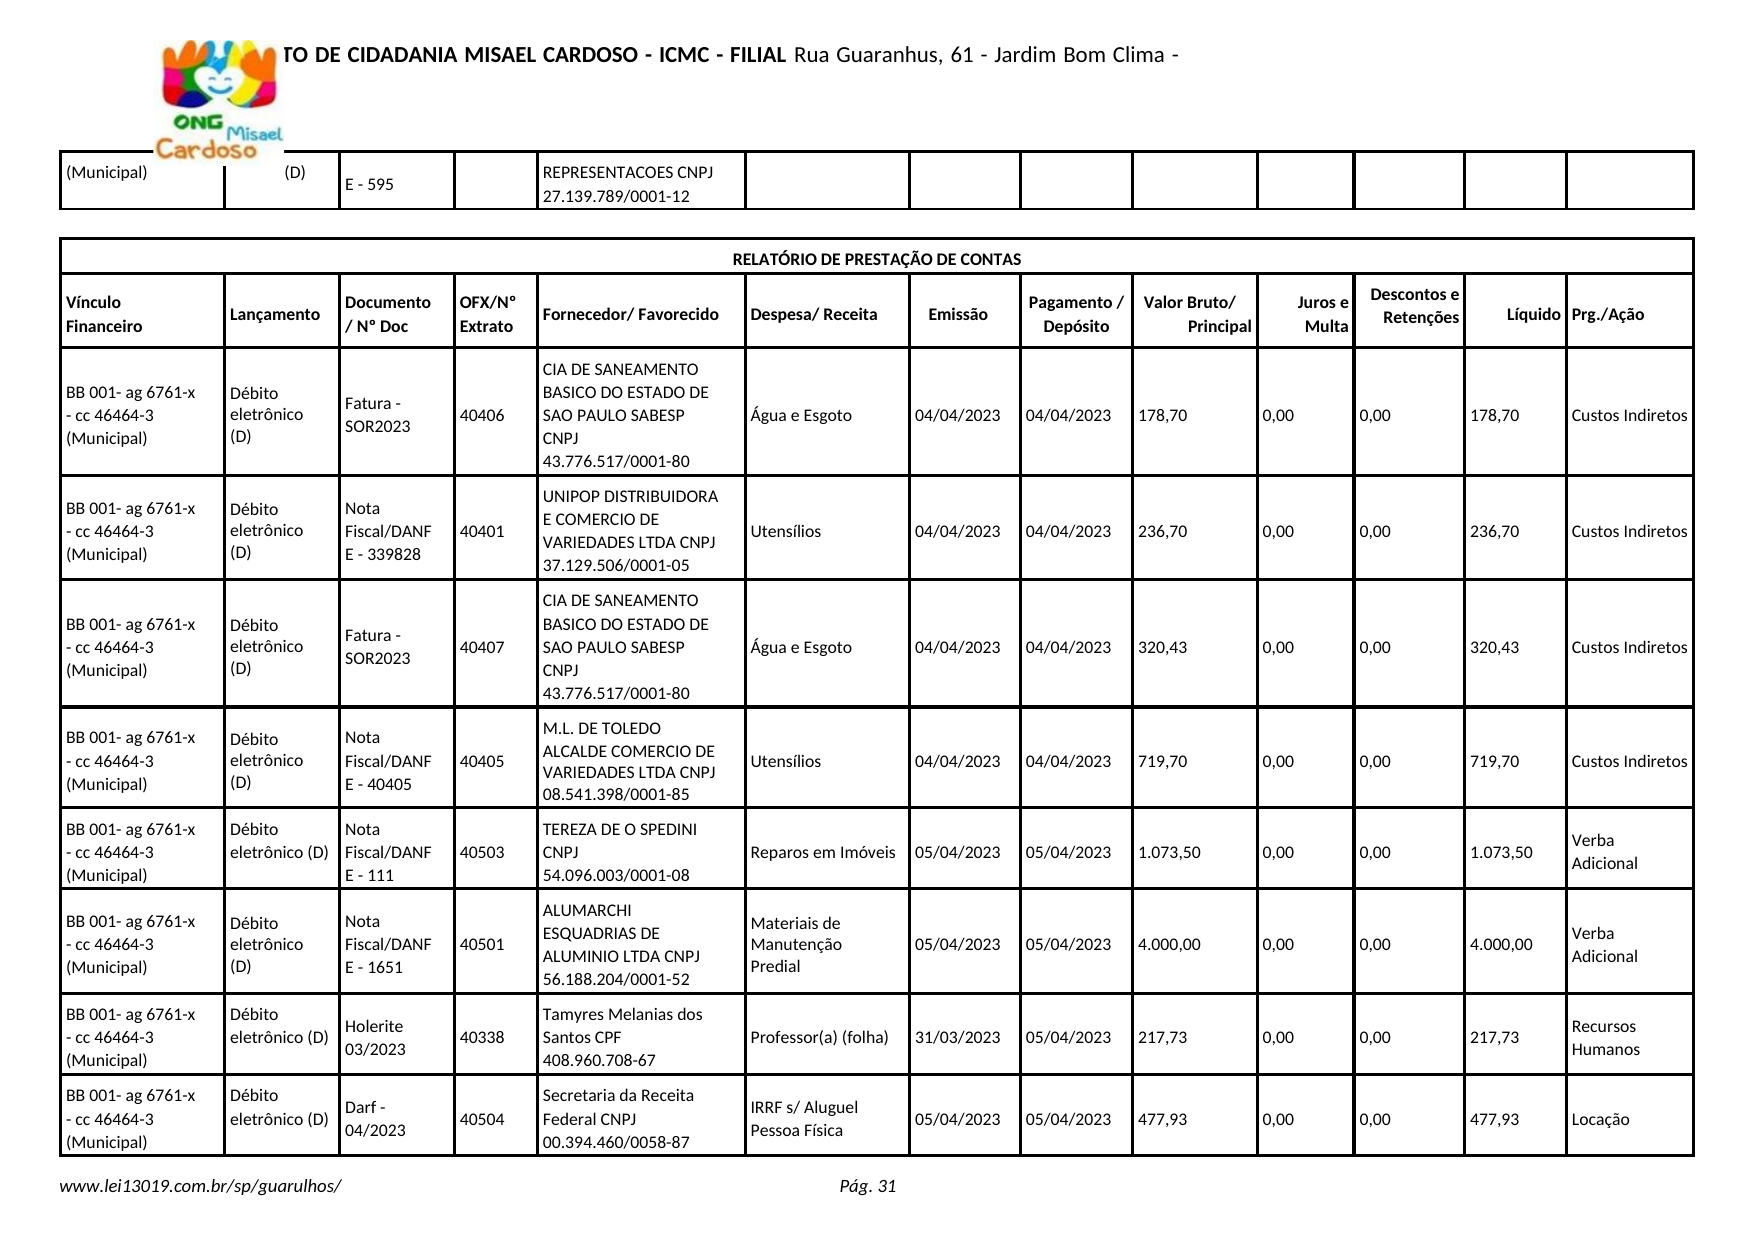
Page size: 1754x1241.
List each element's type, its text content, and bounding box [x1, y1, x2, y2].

table_cell [1259, 153, 1352, 208]
table_cell BB 001- ag 6761-x - cc 46464-3 (Municipal) [62, 581, 223, 705]
table_cell Locação [1568, 1076, 1692, 1154]
table_cell 217,73 [1466, 995, 1565, 1073]
table_cell UNIPOP DISTRIBUIDORA E COMERCIO DE VARIEDADES LTDA CNPJ 37.129.506/0001-05 [539, 477, 744, 578]
table_cell BB 001- ag 6761-x - cc 46464-3 (Municipal) [62, 349, 223, 473]
table_cell Líquido [1466, 275, 1565, 346]
table_cell Darf - 04/2023 [341, 1076, 453, 1154]
table_cell Nota Fiscal/DANF E - 111 [341, 809, 453, 887]
table_cell Fornecedor/ Favorecido [539, 275, 744, 346]
table_cell Nota Fiscal/DANF E - 1651 [341, 890, 453, 992]
table_cell 40501 [456, 890, 536, 992]
table_cell Água e Esgoto [747, 581, 908, 705]
table_cell 04/04/2023 [1022, 709, 1131, 806]
table_cell 0,00 [1356, 890, 1463, 992]
table_cell BB 001- ag 6761-x - cc 46464-3 (Municipal) [62, 890, 223, 992]
table_cell Custos Indiretos [1568, 581, 1692, 705]
table_cell 0,00 [1259, 890, 1352, 992]
table_cell 05/04/2023 [911, 1076, 1019, 1154]
table_cell 05/04/2023 [911, 890, 1019, 992]
table_cell Valor Bruto/ Principal [1134, 275, 1256, 346]
table_cell 04/04/2023 [911, 349, 1019, 473]
table_cell 1.073,50 [1466, 809, 1565, 887]
table_cell Lançamento [226, 275, 338, 346]
table_cell M.L. DE TOLEDO ALCALDE COMERCIO DE VARIEDADES LTDA CNPJ 08.541.398/0001-85 [539, 709, 744, 806]
table_cell Professor(a) (folha) [747, 995, 908, 1073]
table_cell 0,00 [1259, 477, 1352, 578]
table_cell 1.073,50 [1134, 809, 1256, 887]
table_cell Débito eletrônico (D) [226, 890, 338, 992]
table_cell 0,00 [1356, 477, 1463, 578]
table_cell 40405 [456, 709, 536, 806]
table_cell [1134, 153, 1256, 208]
table_cell 719,70 [1466, 709, 1565, 806]
table_cell Utensílios [747, 709, 908, 806]
table_cell [911, 153, 1019, 208]
table_cell 4.000,00 [1134, 890, 1256, 992]
table_cell 0,00 [1356, 995, 1463, 1073]
table_cell Vínculo Financeiro [62, 275, 223, 346]
table_cell 40504 [456, 1076, 536, 1154]
table_cell Custos Indiretos [1568, 477, 1692, 578]
table_cell [456, 153, 536, 208]
table_cell BB 001- ag 6761-x - cc 46464-3 (Municipal) [62, 709, 223, 806]
table_cell Débito eletrônico (D) [226, 581, 338, 705]
table_cell Materiais de Manutenção Predial [747, 890, 908, 992]
table_cell 320,43 [1466, 581, 1565, 705]
table_cell 04/04/2023 [911, 709, 1019, 806]
table_cell 31/03/2023 [911, 995, 1019, 1073]
table_cell 0,00 [1356, 709, 1463, 806]
table_cell 05/04/2023 [1022, 890, 1131, 992]
table_cell Fatura - SOR2023 [341, 349, 453, 473]
table_cell 40401 [456, 477, 536, 578]
table_cell (Municipal) [62, 153, 223, 208]
table_cell IRRF s/ Aluguel Pessoa Física [747, 1076, 908, 1154]
table_cell Documento / Nº Doc [341, 275, 453, 346]
table_cell Nota Fiscal/DANF E - 40405 [341, 709, 453, 806]
table_cell Verba Adicional [1568, 809, 1692, 887]
table_cell Custos Indiretos [1568, 709, 1692, 806]
table_cell Prg./Ação [1568, 275, 1692, 346]
table_cell OFX/Nº Extrato [456, 275, 536, 346]
table_cell 40407 [456, 581, 536, 705]
table_cell Despesa/ Receita [747, 275, 908, 346]
table_cell 04/04/2023 [911, 581, 1019, 705]
table_cell 05/04/2023 [1022, 1076, 1131, 1154]
table_cell 217,73 [1134, 995, 1256, 1073]
table_cell BB 001- ag 6761-x - cc 46464-3 (Municipal) [62, 995, 223, 1073]
table_cell 04/04/2023 [911, 477, 1019, 578]
table_cell Débito eletrônico (D) [226, 709, 338, 806]
table_cell 04/04/2023 [1022, 581, 1131, 705]
table_cell E - 595 [341, 153, 453, 208]
table_cell 40338 [456, 995, 536, 1073]
table_cell (D) [226, 153, 338, 208]
table_cell Utensílios [747, 477, 908, 578]
table_cell 236,70 [1134, 477, 1256, 578]
table_cell [747, 153, 908, 208]
table_cell CIA DE SANEAMENTO BASICO DO ESTADO DE SAO PAULO SABESP CNPJ 43.776.517/0001-80 [539, 349, 744, 473]
table_header RELATÓRIO DE PRESTAÇÃO DE CONTAS [62, 240, 1692, 272]
table_cell BB 001- ag 6761-x - cc 46464-3 (Municipal) [62, 1076, 223, 1154]
table_cell BB 001- ag 6761-x - cc 46464-3 (Municipal) [62, 477, 223, 578]
table_cell Juros e Multa [1259, 275, 1352, 346]
table_cell Custos Indiretos [1568, 349, 1692, 473]
table_cell 4.000,00 [1466, 890, 1565, 992]
table_cell 0,00 [1259, 1076, 1352, 1154]
table_cell Débito eletrônico (D) [226, 1076, 338, 1154]
table_cell 0,00 [1356, 809, 1463, 887]
table_cell [1022, 153, 1131, 208]
table_cell Holerite 03/2023 [341, 995, 453, 1073]
table_cell 04/04/2023 [1022, 477, 1131, 578]
table_cell 40406 [456, 349, 536, 473]
table_cell Débito eletrônico (D) [226, 349, 338, 473]
table_cell Débito eletrônico (D) [226, 995, 338, 1073]
table_cell Fatura - SOR2023 [341, 581, 453, 705]
table_cell 477,93 [1134, 1076, 1256, 1154]
table_cell 04/04/2023 [1022, 349, 1131, 473]
table_cell Nota Fiscal/DANF E - 339828 [341, 477, 453, 578]
table_cell [1356, 153, 1463, 208]
table_cell Pagamento / Depósito [1022, 275, 1131, 346]
table_cell 40503 [456, 809, 536, 887]
table_cell Verba Adicional [1568, 890, 1692, 992]
table_cell CIA DE SANEAMENTO BASICO DO ESTADO DE SAO PAULO SABESP CNPJ 43.776.517/0001-80 [539, 581, 744, 705]
table_cell Água e Esgoto [747, 349, 908, 473]
table_cell BB 001- ag 6761-x - cc 46464-3 (Municipal) [62, 809, 223, 887]
table_cell 0,00 [1259, 995, 1352, 1073]
table_cell 719,70 [1134, 709, 1256, 806]
table_cell 0,00 [1356, 1076, 1463, 1154]
table_cell 05/04/2023 [1022, 809, 1131, 887]
table_cell 236,70 [1466, 477, 1565, 578]
table_cell 0,00 [1356, 349, 1463, 473]
table_cell Descontos e Retenções [1356, 275, 1463, 346]
table_cell Emissão [911, 275, 1019, 346]
table_cell 178,70 [1466, 349, 1565, 473]
table_cell TEREZA DE O SPEDINI CNPJ 54.096.003/0001-08 [539, 809, 744, 887]
table_cell 0,00 [1259, 709, 1352, 806]
table_cell 05/04/2023 [911, 809, 1019, 887]
table_cell 0,00 [1259, 349, 1352, 473]
table_cell ALUMARCHI ESQUADRIAS DE ALUMINIO LTDA CNPJ 56.188.204/0001-52 [539, 890, 744, 992]
table_cell 477,93 [1466, 1076, 1565, 1154]
table_cell 0,00 [1259, 809, 1352, 887]
table_cell 320,43 [1134, 581, 1256, 705]
table_cell Débito eletrônico (D) [226, 809, 338, 887]
table_cell [1568, 153, 1692, 208]
table_cell Tamyres Melanias dos Santos CPF 408.960.708-67 [539, 995, 744, 1073]
table_cell [1466, 153, 1565, 208]
table_cell 0,00 [1259, 581, 1352, 705]
table_cell Secretaria da Receita Federal CNPJ 00.394.460/0058-87 [539, 1076, 744, 1154]
table_cell 178,70 [1134, 349, 1256, 473]
table_cell 0,00 [1356, 581, 1463, 705]
table_cell REPRESENTACOES CNPJ 27.139.789/0001-12 [539, 153, 744, 208]
table_cell Recursos Humanos [1568, 995, 1692, 1073]
table_cell Débito eletrônico (D) [226, 477, 338, 578]
table_cell Reparos em Imóveis [747, 809, 908, 887]
table_cell 05/04/2023 [1022, 995, 1131, 1073]
